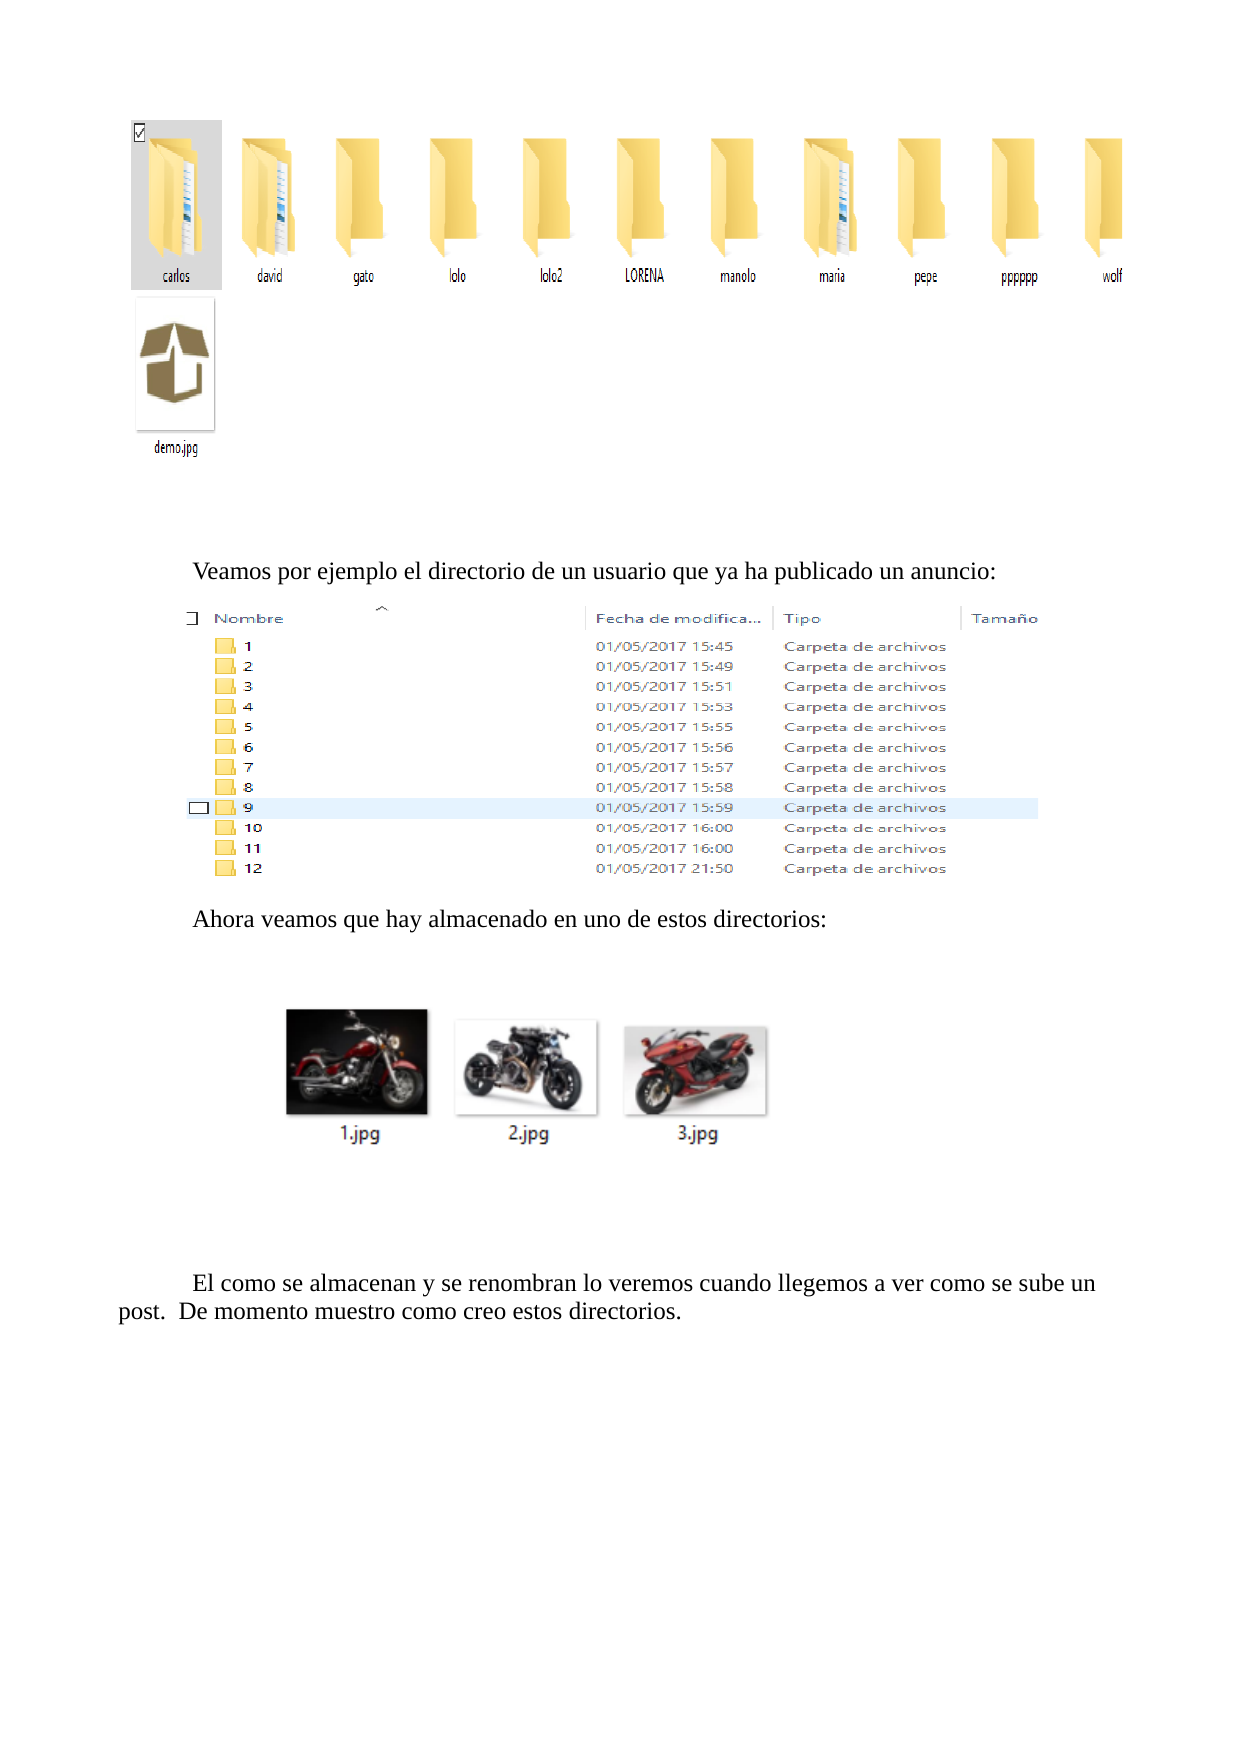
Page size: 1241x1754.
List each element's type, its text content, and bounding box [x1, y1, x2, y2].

picture [118, 118, 1123, 499]
text Veamos por ejemplo el directorio de un usuario que ya ha publicado un anuncio: [118, 556, 1122, 585]
picture [260, 961, 980, 1182]
text El como se almacenan y se renombran lo veremos cuando llegemos a ver como se sube un post. De momento muestro como creo estos directorios. [118, 1268, 1122, 1325]
picture [186, 604, 1039, 904]
text Ahora veamos que hay almacenado en uno de estos directorios: [118, 585, 1122, 932]
